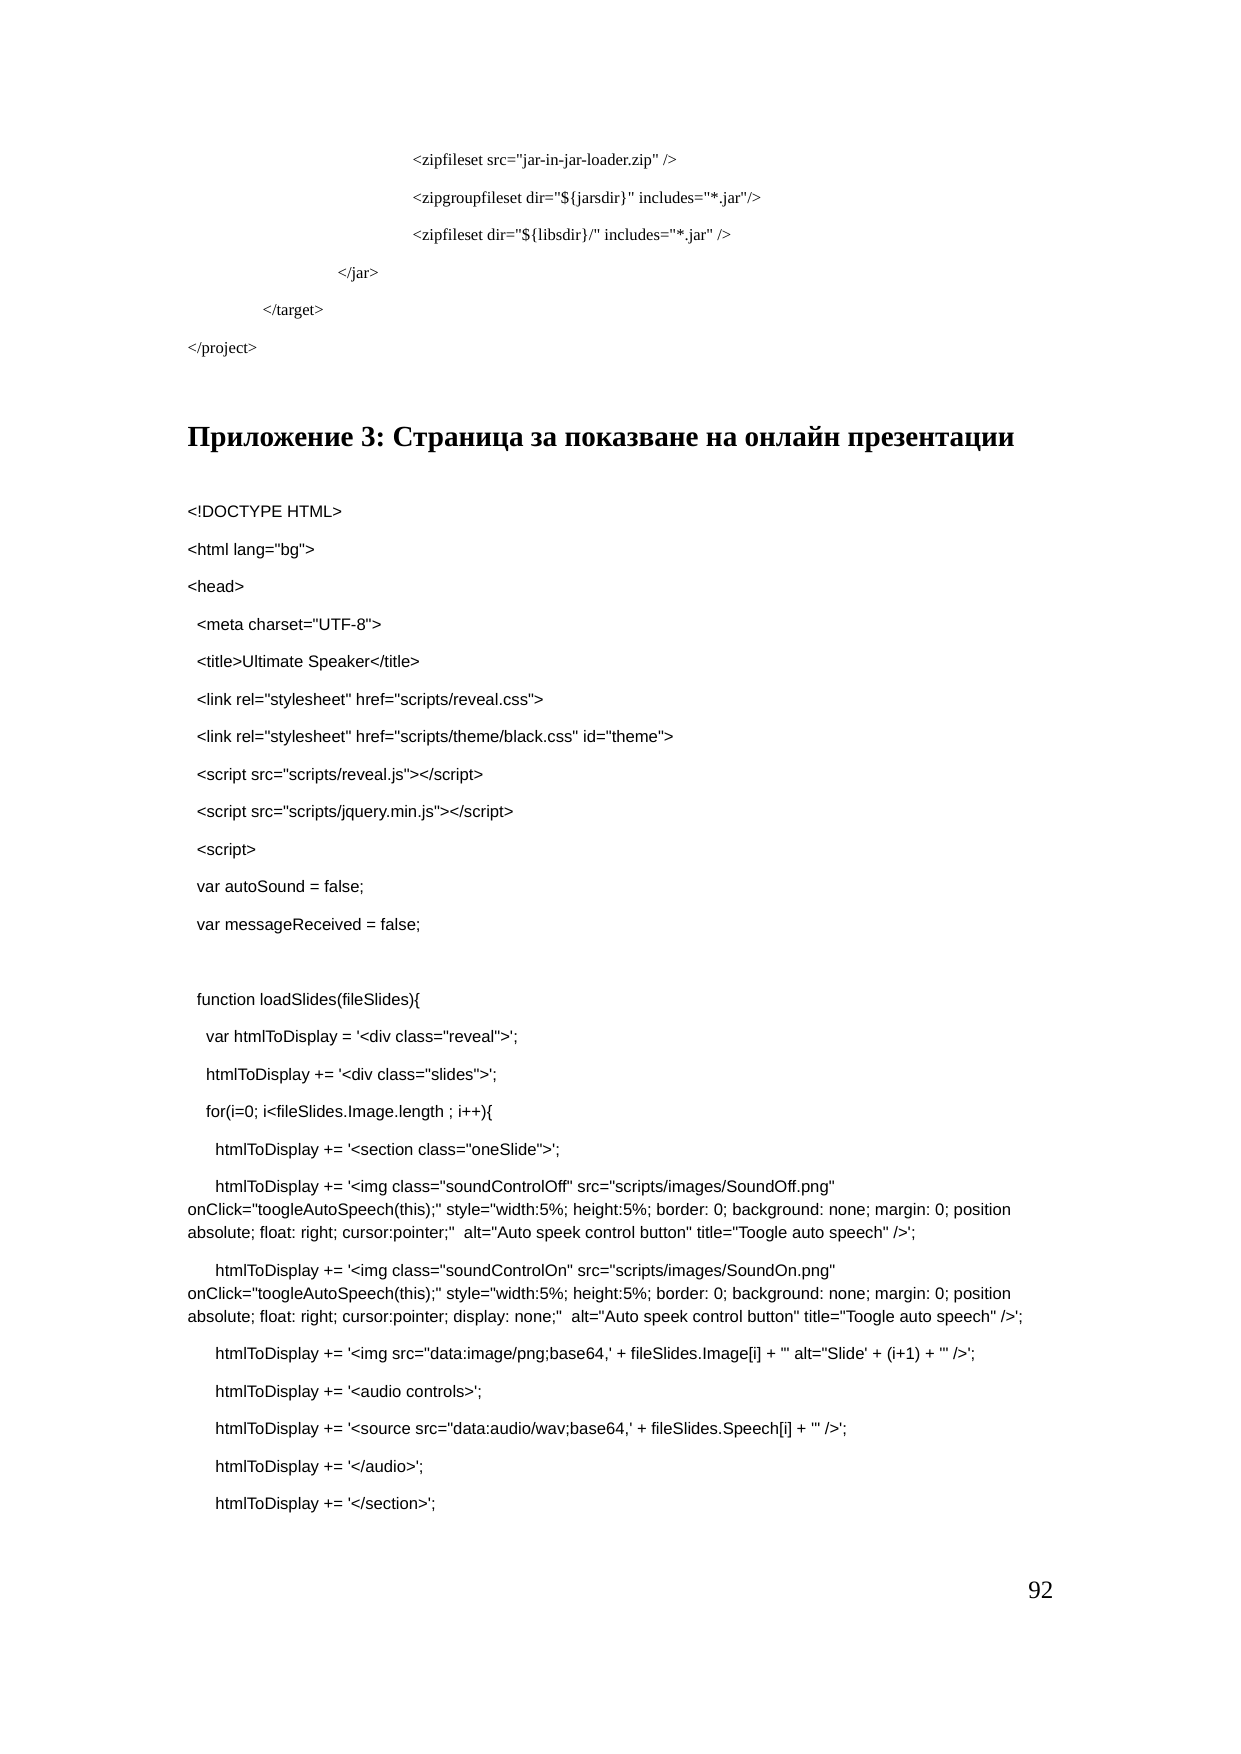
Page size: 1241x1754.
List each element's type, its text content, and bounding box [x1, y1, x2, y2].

text </target> [187, 300, 1053, 319]
text <!DOCTYPE HTML> [187, 502, 1053, 521]
text </project> [187, 337, 1053, 357]
text <zipgroupfileset dir="${jarsdir}" includes="*.jar"/> [187, 187, 1053, 207]
text <zipfileset src="jar-in-jar-loader.zip" /> [187, 150, 1053, 169]
text htmlToDisplay += '<div class="slides">'; [187, 1065, 1053, 1084]
text htmlToDisplay += '<img class="soundControlOff" src="scripts/images/SoundOff.png" onClick="toogleAutoSpeech(this);" style="width:5%; height:5%; border: 0; background: none; margin: 0; position absolute; float: right; cursor:pointer;" alt="Auto speek control button" title="Toogle auto speech" />'; [187, 1177, 1053, 1242]
text htmlToDisplay += '<source src="data:audio/wav;base64,' + fileSlides.Speech[i] + '" />'; [187, 1419, 1053, 1438]
text var htmlToDisplay = '<div class="reveal">'; [187, 1027, 1053, 1046]
text for(i=0; i<fileSlides.Image.length ; i++){ [187, 1102, 1053, 1121]
text function loadSlides(fileSlides){ [187, 990, 1053, 1009]
text <link rel="stylesheet" href="scripts/theme/black.css" id="theme"> [187, 727, 1053, 746]
text <zipfileset dir="${libsdir}/" includes="*.jar" /> [187, 225, 1053, 244]
text htmlToDisplay += '<img class="soundControlOn" src="scripts/images/SoundOn.png" onClick="toogleAutoSpeech(this);" style="width:5%; height:5%; border: 0; background: none; margin: 0; position absolute; float: right; cursor:pointer; display: none;" alt="Auto speek control button" title="Toogle auto speech" />'; [187, 1261, 1053, 1326]
text var autoSound = false; [187, 877, 1053, 896]
text <script> [187, 840, 1053, 859]
subtitle Приложение 3: Страница за показване на онлайн презентации [187, 419, 1053, 452]
text <link rel="stylesheet" href="scripts/reveal.css"> [187, 690, 1053, 709]
text htmlToDisplay += '</section>'; [187, 1494, 1053, 1513]
text </jar> [187, 262, 1053, 282]
text <meta charset="UTF-8"> [187, 615, 1053, 634]
text <head> [187, 577, 1053, 596]
text <script src="scripts/jquery.min.js"></script> [187, 802, 1053, 821]
text <script src="scripts/reveal.js"></script> [187, 765, 1053, 784]
text <html lang="bg"> [187, 540, 1053, 559]
text htmlToDisplay += '<audio controls>'; [187, 1381, 1053, 1401]
text <title>Ultimate Speaker</title> [187, 652, 1053, 671]
text htmlToDisplay += '<img src="data:image/png;base64,' + fileSlides.Image[i] + '" alt="Slide' + (i+1) + '" />'; [187, 1344, 1053, 1363]
text htmlToDisplay += '</audio>'; [187, 1456, 1053, 1476]
text htmlToDisplay += '<section class="oneSlide">'; [187, 1140, 1053, 1159]
text var messageReceived = false; [187, 915, 1053, 934]
